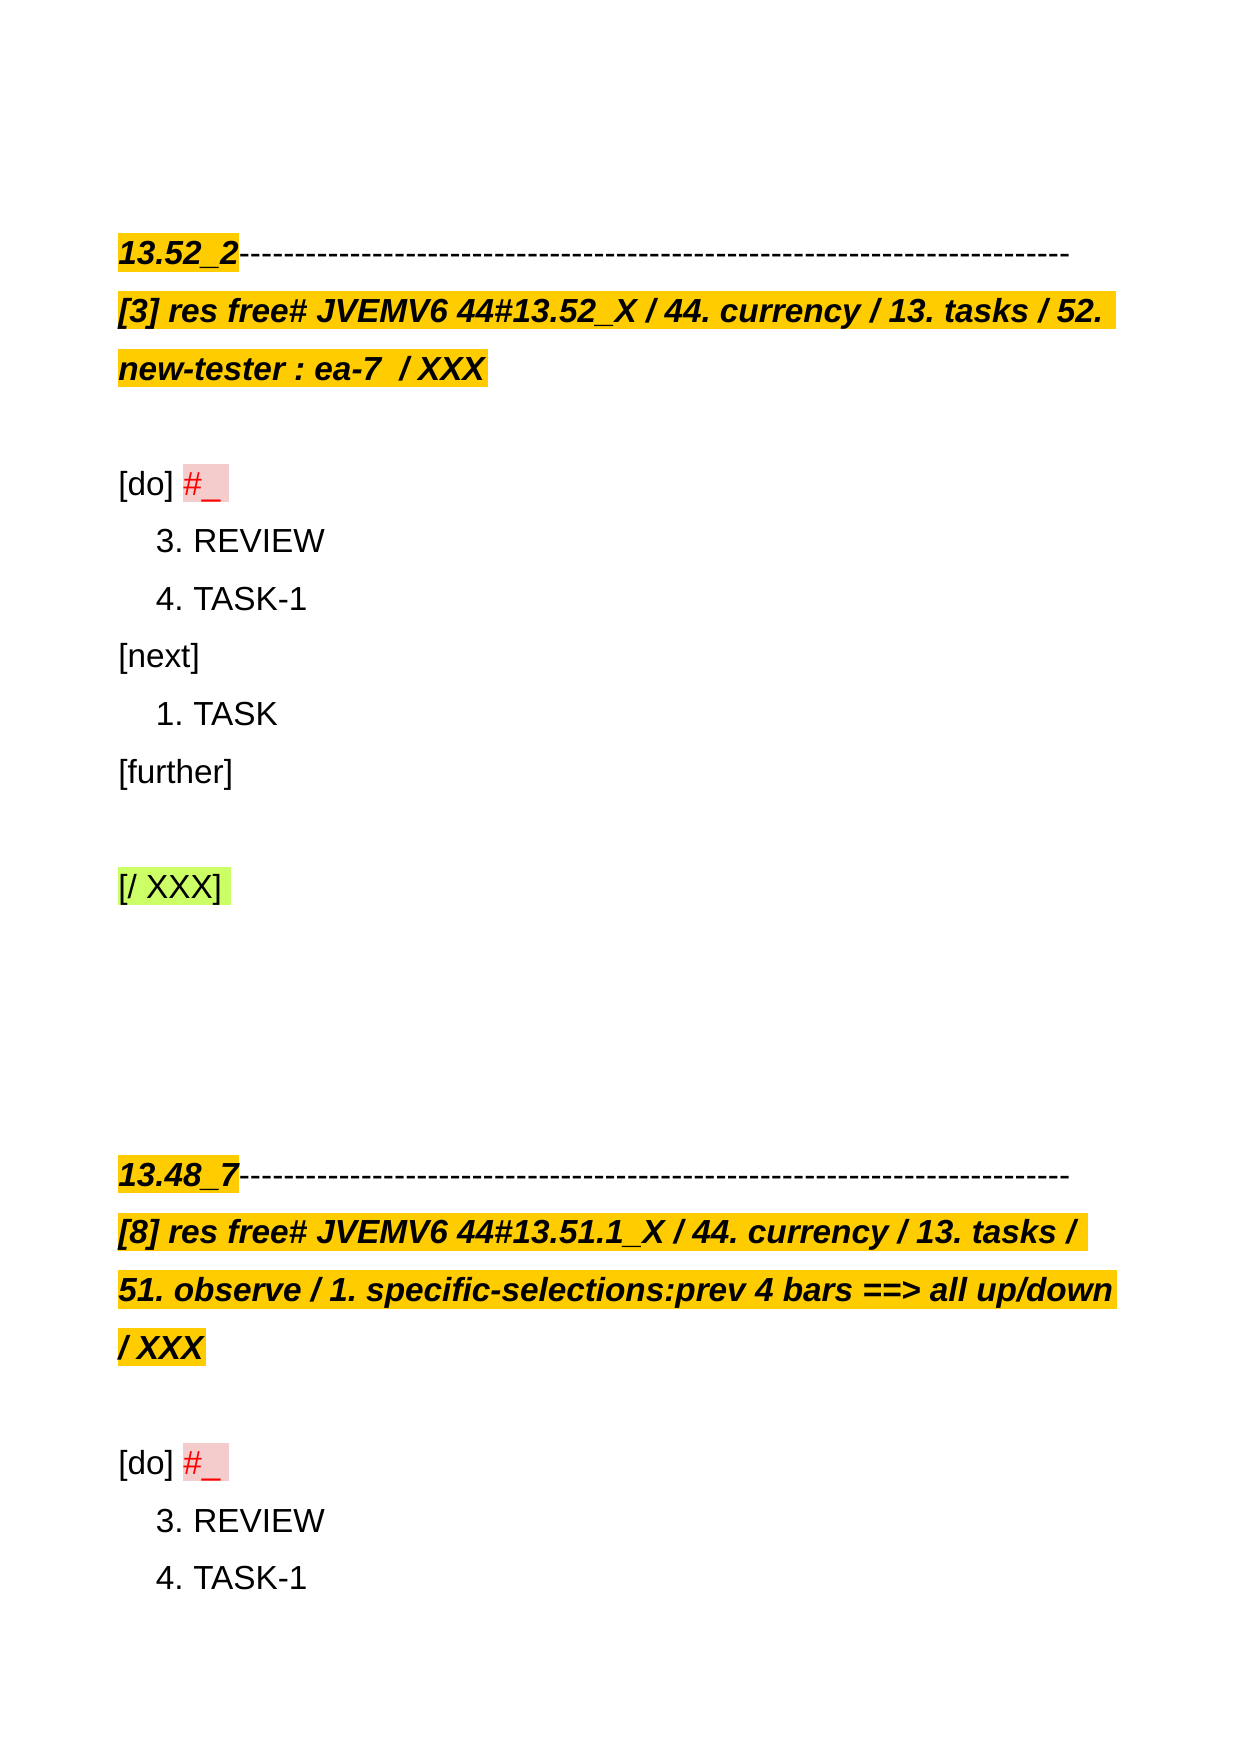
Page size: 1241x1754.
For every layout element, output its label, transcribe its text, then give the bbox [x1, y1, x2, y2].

text [/ XXX] [118, 809, 1122, 905]
text [next] [118, 637, 1122, 675]
list TASK [156, 694, 1122, 733]
text [8] res free# JVEMV6 44#13.51.1_X / 44. currency / 13. tasks / 51. observe / 1. specific-selections:prev 4 bars ==> all up/down / XXX [118, 1213, 1122, 1366]
list TASK-1 [156, 579, 1122, 617]
list TASK-1 [156, 1558, 1122, 1597]
text [do] #_ [118, 1443, 1122, 1481]
text 13.48_7--------------------------------------------------------------------------- [118, 1155, 1122, 1193]
list REVIEW [156, 521, 1122, 560]
text [further] [118, 752, 1122, 790]
list REVIEW [156, 1501, 1122, 1539]
text 13.52_2--------------------------------------------------------------------------- [118, 233, 1122, 272]
text [3] res free# JVEMV6 44#13.52_X / 44. currency / 13. tasks / 52. new-tester : ea-7 / XXX [118, 291, 1122, 387]
text [do] #_ [118, 464, 1122, 502]
